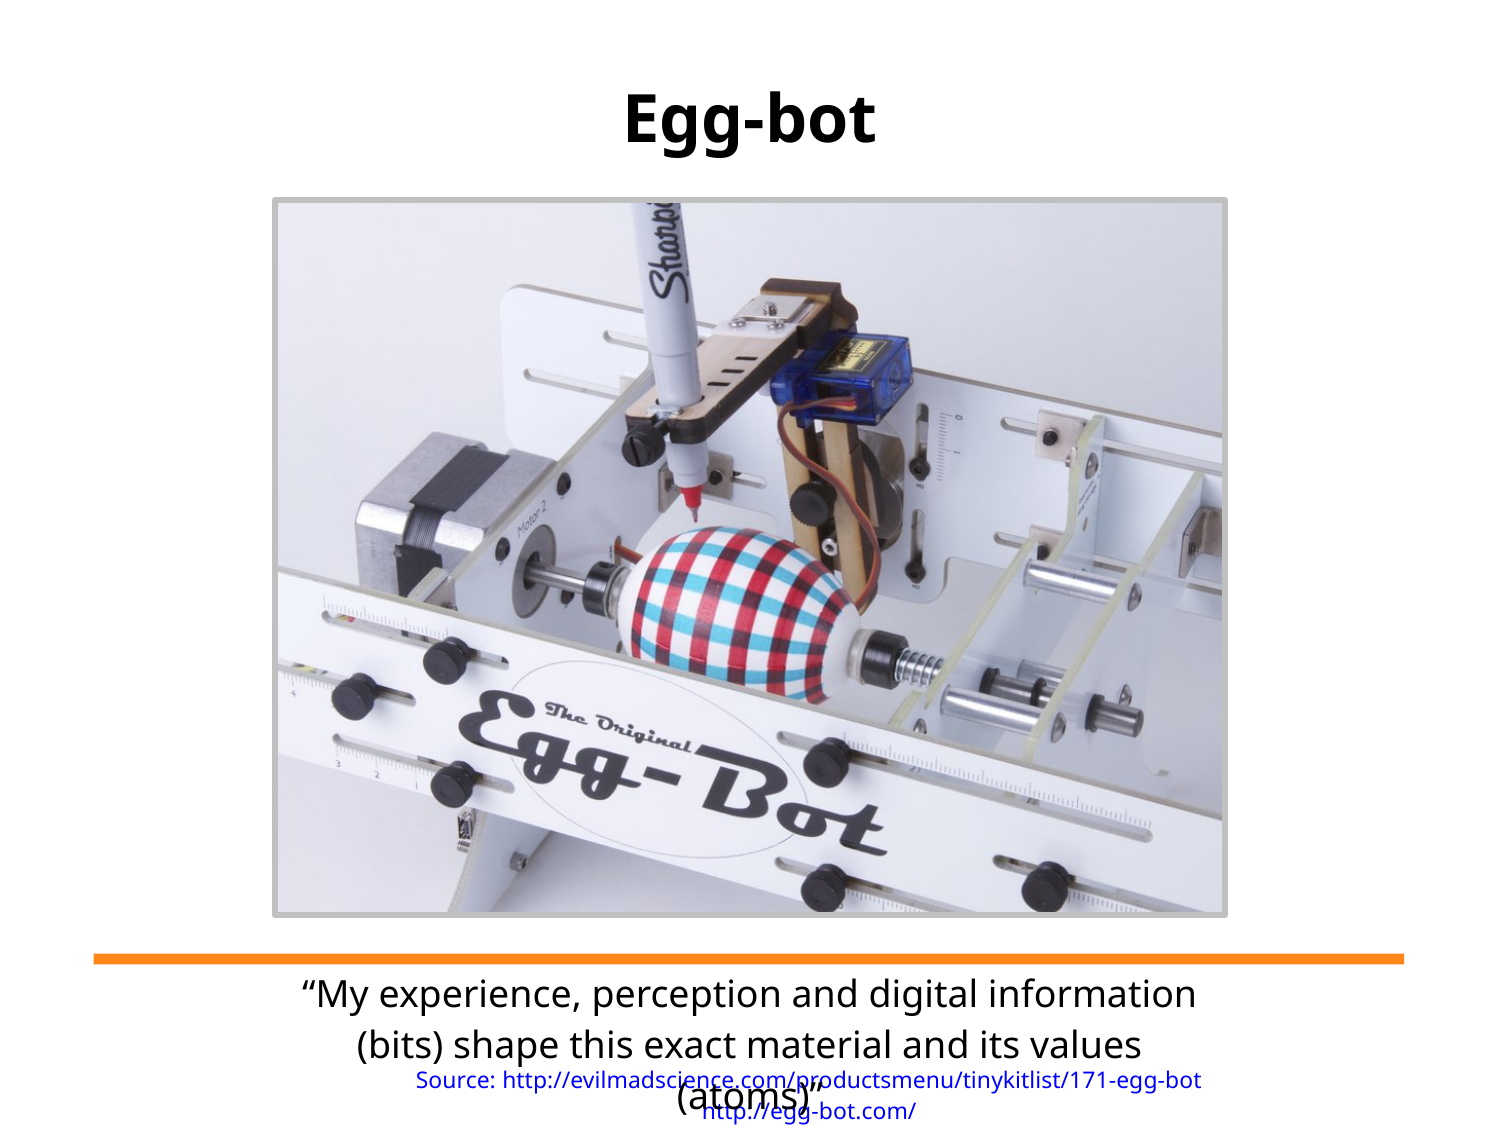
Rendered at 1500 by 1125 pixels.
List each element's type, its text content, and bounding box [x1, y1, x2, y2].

text_box Source: http://evilmadscience.com/productsmenu/tinykitlist/171-egg-bot http://egg-bot.com/ [401, 1064, 1099, 1123]
text_box “My experience, perception and digital information (bits) shape this exact material and its values (atoms)” [287, 960, 1213, 1064]
picture [0, 0, 1500, 1125]
title Egg-bot [75, 44, 1426, 188]
